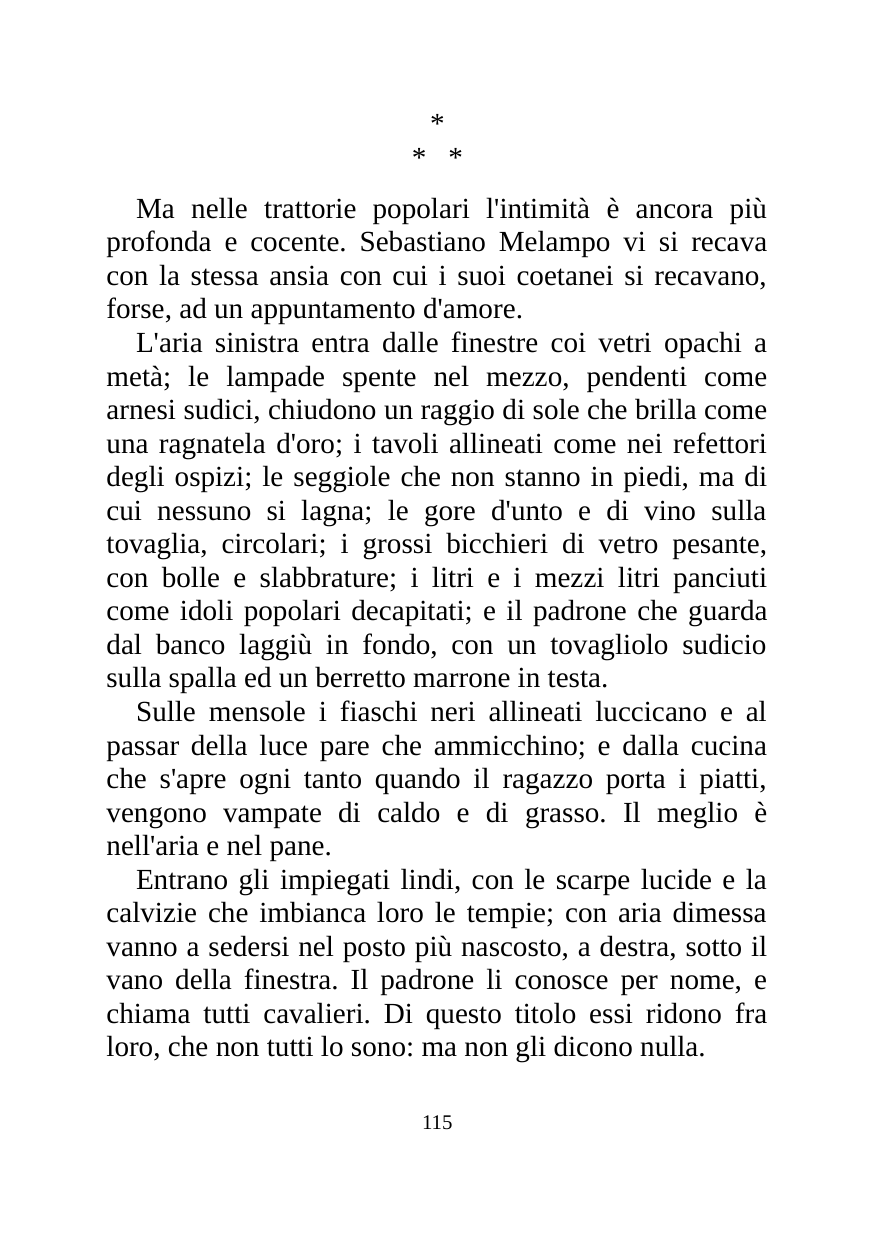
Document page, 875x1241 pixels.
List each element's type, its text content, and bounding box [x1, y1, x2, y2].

text * * * [106, 106, 768, 173]
text Ma nelle trattorie popolari l'intimità è ancora più profonda e cocente. Sebastiano Melampo vi si recava con la stessa ansia con cui i suoi coetanei si recavano, forse, ad un appuntamento d'amore. [106, 191, 768, 325]
text Sulle mensole i fiaschi neri allineati luccicano e al passar della luce pare che ammicchino; e dalla cucina che s'apre ogni tanto quando il ragazzo porta i piatti, vengono vampate di caldo e di grasso. Il meglio è nell'aria e nel pane. [106, 694, 768, 862]
text Entrano gli impiegati lindi, con le scarpe lucide e la calvizie che imbianca loro le tempie; con aria dimessa vanno a sedersi nel posto più nascosto, a destra, sotto il vano della finestra. Il padrone li conosce per nome, e chiama tutti cavalieri. Di questo titolo essi ridono fra loro, che non tutti lo sono: ma non gli dicono nulla. [106, 862, 768, 1063]
text L'aria sinistra entra dalle finestre coi vetri opachi a metà; le lampade spente nel mezzo, pendenti come arnesi sudici, chiudono un raggio di sole che brilla come una ragnatela d'oro; i tavoli allineati come nei refettori degli ospizi; le seggiole che non stanno in piedi, ma di cui nessuno si lagna; le gore d'unto e di vino sulla tovaglia, circolari; i grossi bicchieri di vetro pesante, con bolle e slabbrature; i litri e i mezzi litri panciuti come idoli popolari decapitati; e il padrone che guarda dal banco laggiù in fondo, con un tovagliolo sudicio sulla spalla ed un berretto marrone in testa. [106, 325, 768, 694]
